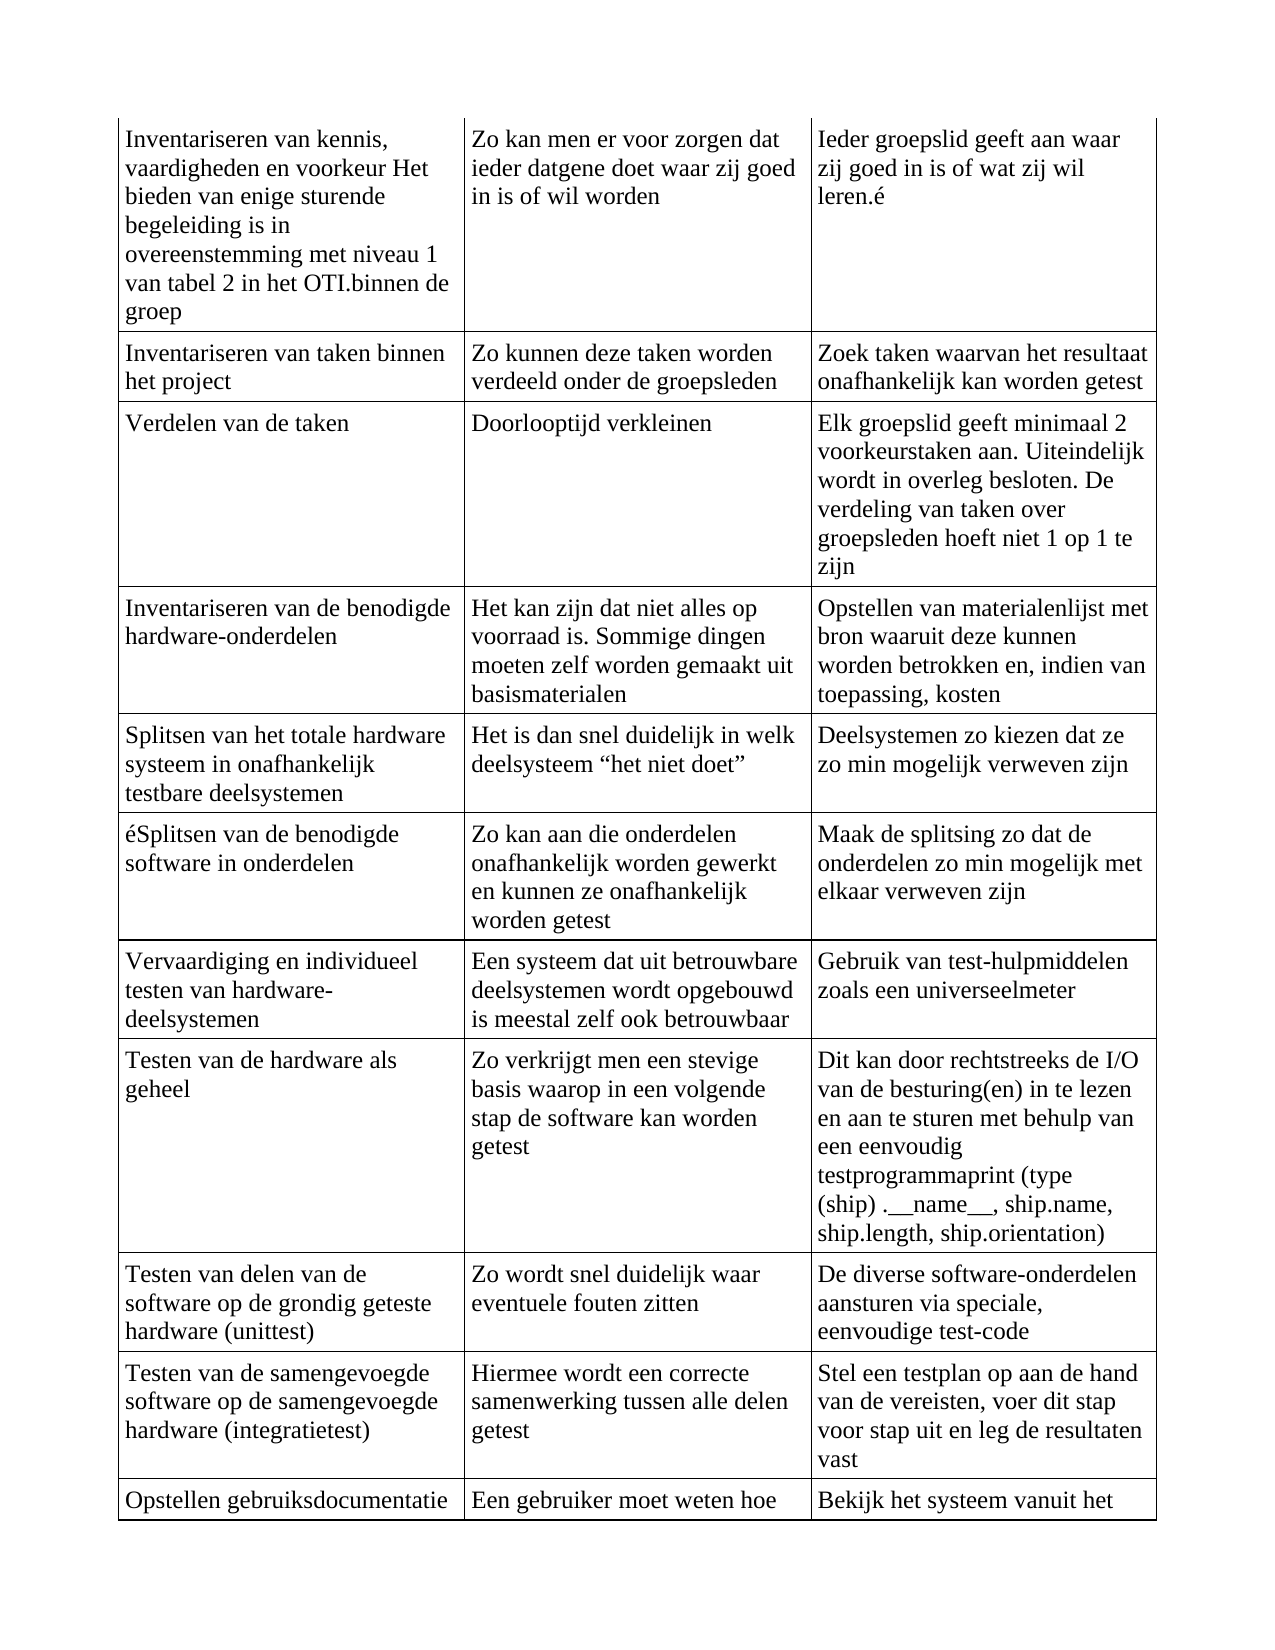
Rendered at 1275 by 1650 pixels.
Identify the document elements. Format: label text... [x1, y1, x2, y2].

table_cell Het is dan snel duidelijk in welk deelsysteem “het niet doet” [465, 714, 811, 812]
table_cell Ieder groepslid geeft aan waar zij goed in is of wat zij wil leren.é [812, 118, 1156, 331]
table_cell Hiermee wordt een correcte samenwerking tussen alle delen getest [465, 1352, 811, 1478]
table_cell Zo verkrijgt men een stevige basis waarop in een volgende stap de software kan worden getest [465, 1039, 811, 1252]
table_cell Een gebruiker moet weten hoe [465, 1479, 811, 1519]
table_cell Testen van de samengevoegde software op de samengevoegde hardware (integratietest) [119, 1352, 464, 1478]
table_cell Opstellen van materialenlijst met bron waaruit deze kunnen worden betrokken en, indien van toepassing, kosten [812, 587, 1156, 713]
table_cell Inventariseren van kennis, vaardigheden en voorkeur Het bieden van enige sturende begeleiding is in overeenstemming met niveau 1 van tabel 2 in het OTI.binnen de groep [119, 118, 464, 331]
table_cell De diverse software-onderdelen aansturen via speciale, eenvoudige test-code [812, 1253, 1156, 1351]
table_cell Vervaardiging en individueel testen van hardware-deelsystemen [119, 941, 464, 1038]
table_cell Zo wordt snel duidelijk waar eventuele fouten zitten [465, 1253, 811, 1351]
table_cell Splitsen van het totale hardware systeem in onafhankelijk testbare deelsystemen [119, 714, 464, 812]
table_cell Zoek taken waarvan het resultaat onafhankelijk kan worden getest [812, 332, 1156, 401]
table_cell Inventariseren van taken binnen het project [119, 332, 464, 401]
table_cell Het kan zijn dat niet alles op voorraad is. Sommige dingen moeten zelf worden gemaakt uit basismaterialen [465, 587, 811, 713]
table_cell Inventariseren van de benodigde hardware-onderdelen [119, 587, 464, 713]
table_cell éSplitsen van de benodigde software in onderdelen [119, 813, 464, 939]
table_cell Opstellen gebruiksdocumentatie [119, 1479, 464, 1519]
table_cell Gebruik van test-hulpmiddelen zoals een universeelmeter [812, 941, 1156, 1038]
table_cell Zo kunnen deze taken worden verdeeld onder de groepsleden [465, 332, 811, 401]
table_cell Zo kan men er voor zorgen dat ieder datgene doet waar zij goed in is of wil worden [465, 118, 811, 331]
table_cell Testen van delen van de software op de grondig geteste hardware (unittest) [119, 1253, 464, 1351]
table_cell Dit kan door rechtstreeks de I/O van de besturing(en) in te lezen en aan te sturen met behulp van een eenvoudig testprogrammaprint (type (ship) .__name__, ship.name, ship.length, ship.orientation) [812, 1039, 1156, 1252]
table_cell Stel een testplan op aan de hand van de vereisten, voer dit stap voor stap uit en leg de resultaten vast [812, 1352, 1156, 1478]
table_cell Maak de splitsing zo dat de onderdelen zo min mogelijk met elkaar verweven zijn [812, 813, 1156, 939]
table_cell Een systeem dat uit betrouwbare deelsystemen wordt opgebouwd is meestal zelf ook betrouwbaar [465, 941, 811, 1038]
table_cell Testen van de hardware als geheel [119, 1039, 464, 1252]
table_cell Deelsystemen zo kiezen dat ze zo min mogelijk verweven zijn [812, 714, 1156, 812]
table_cell Elk groepslid geeft minimaal 2 voorkeurstaken aan. Uiteindelijk wordt in overleg besloten. De verdeling van taken over groepsleden hoeft niet 1 op 1 te zijn [812, 402, 1156, 586]
table_cell Bekijk het systeem vanuit het [812, 1479, 1156, 1519]
table_cell Doorlooptijd verkleinen [465, 402, 811, 586]
table_cell Verdelen van de taken [119, 402, 464, 586]
table_cell Zo kan aan die onderdelen onafhankelijk worden gewerkt en kunnen ze onafhankelijk worden getest [465, 813, 811, 939]
